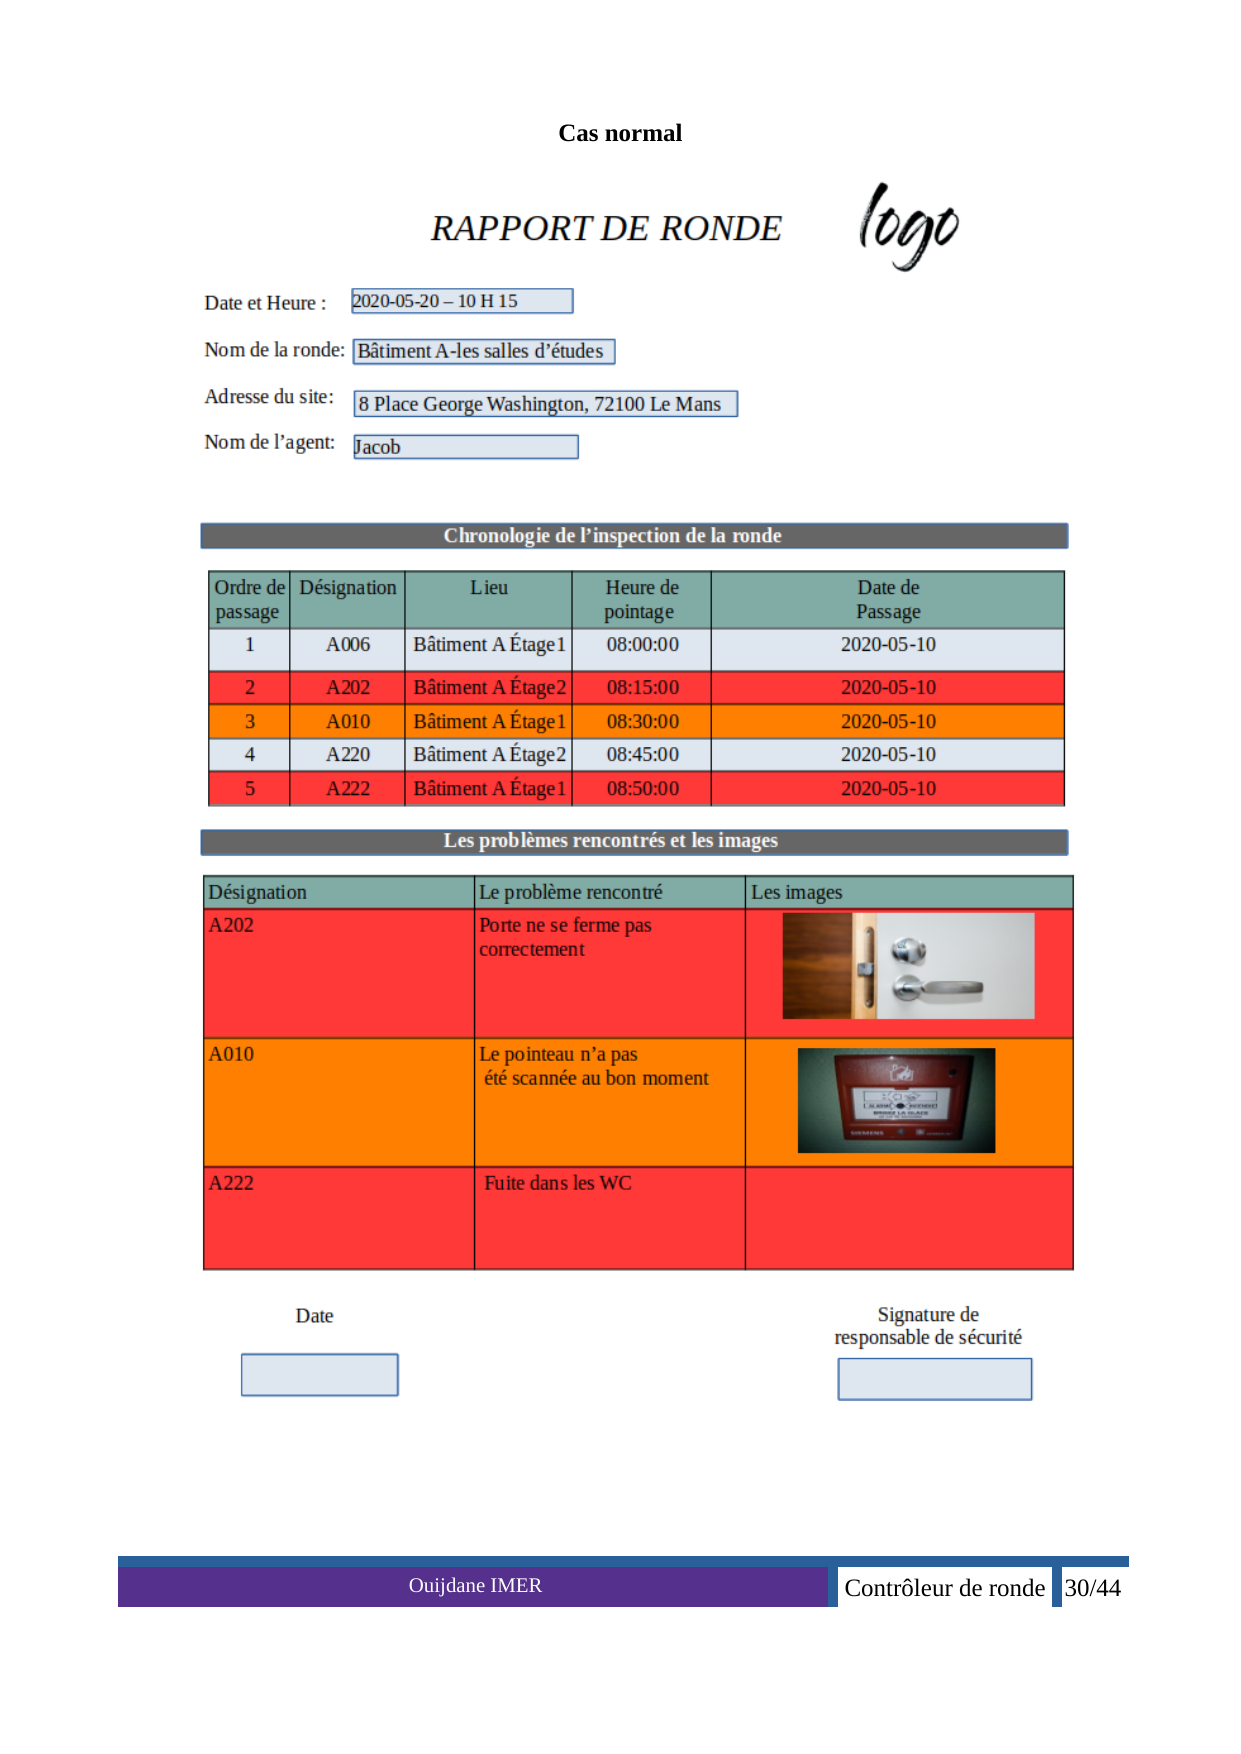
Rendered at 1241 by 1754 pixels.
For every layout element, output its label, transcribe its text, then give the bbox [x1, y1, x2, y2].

picture [158, 164, 1084, 1422]
text Cas normal [118, 118, 1122, 147]
